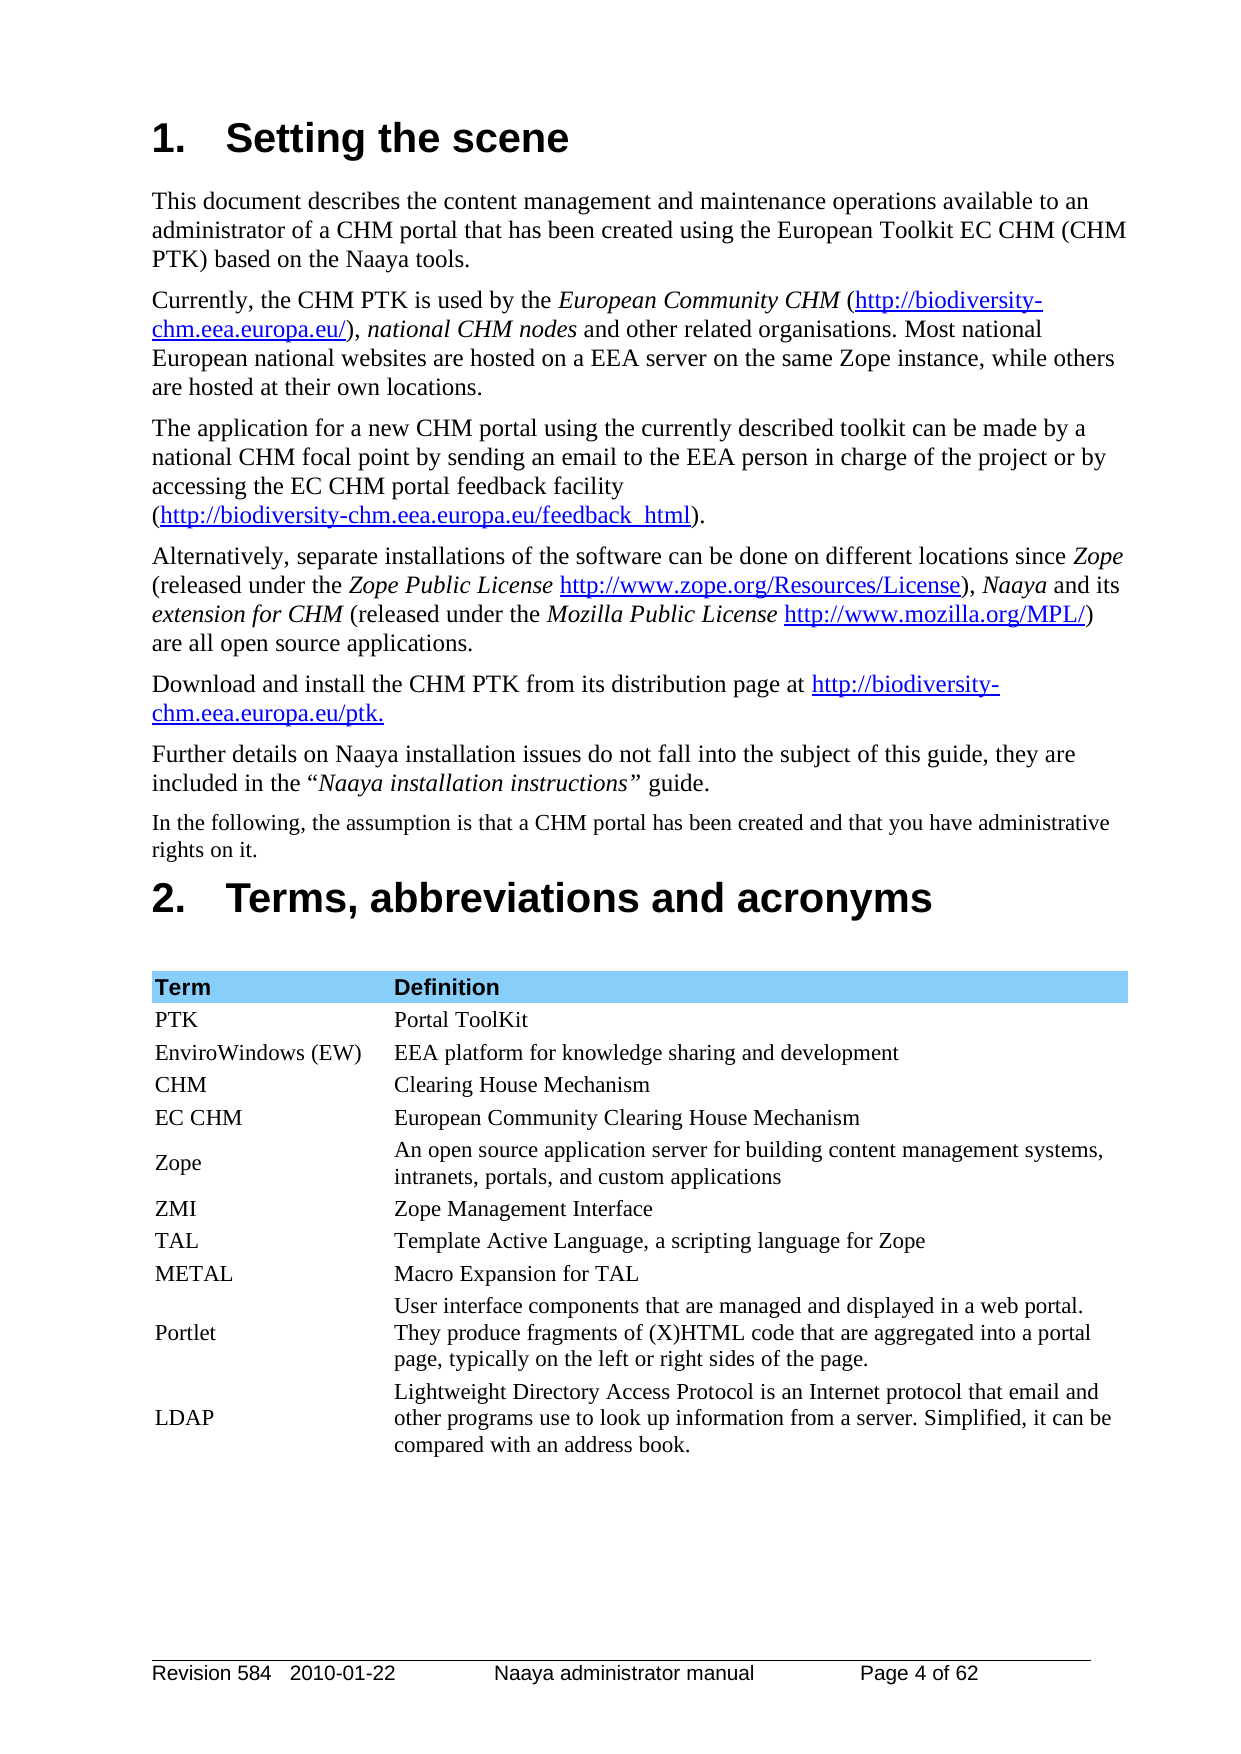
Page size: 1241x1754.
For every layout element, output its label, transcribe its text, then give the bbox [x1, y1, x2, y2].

table_cell Template Active Language, a scripting language for Zope [391, 1224, 1128, 1257]
table_cell User interface components that are managed and displayed in a web portal. They produce fragments of (X)HTML code that are aggregated into a portal page, typically on the left or right sides of the page. [391, 1289, 1128, 1375]
table_cell EEA platform for knowledge sharing and development [391, 1036, 1128, 1068]
table_cell EnviroWindows (EW) [152, 1036, 391, 1068]
table_cell Zope Management Interface [391, 1192, 1128, 1224]
table_header Definition [391, 971, 1128, 1003]
text Currently, the CHM PTK is used by the European Community CHM (http://biodiversity-chm.eea.europa.eu/), national CHM nodes and other related organisations. Most national European national websites are hosted on a EEA server on the same Zope instance, while others are hosted at their own locations. [152, 285, 1128, 401]
text Further details on Naaya installation issues do not fall into the subject of this guide, they are included in the “Naaya installation instructions” guide. [152, 739, 1128, 797]
subtitle Terms, abbreviations and acronyms [151, 874, 1128, 922]
table_cell European Community Clearing House Mechanism [391, 1101, 1128, 1133]
table_cell An open source application server for building content management systems, intranets, portals, and custom applications [391, 1133, 1128, 1192]
text In the following, the assumption is that a CHM portal has been created and that you have administrative rights on it. [152, 809, 1128, 862]
text This document describes the content management and maintenance operations available to an administrator of a CHM portal that has been created using the European Toolkit EC CHM (CHM PTK) based on the Naaya tools. [152, 186, 1128, 273]
table_cell Zope [152, 1133, 391, 1192]
text Download and install the CHM PTK from its distribution page at http://biodiversity-chm.eea.europa.eu/ptk. [152, 669, 1128, 727]
table_cell Lightweight Directory Access Protocol is an Internet protocol that email and other programs use to look up information from a server. Simplified, it can be compared with an address book. [391, 1375, 1128, 1460]
table_header Term [152, 971, 391, 1003]
table_cell METAL [152, 1257, 391, 1289]
table_cell Portal ToolKit [391, 1004, 1128, 1036]
table_cell LDAP [152, 1375, 391, 1460]
subtitle Setting the scene [151, 113, 1128, 161]
text The application for a new CHM portal using the currently described toolkit can be made by a national CHM focal point by sending an email to the EEA person in charge of the project or by accessing the EC CHM portal feedback facility (http://biodiversity-chm.eea.europa.eu/feedback_html). [152, 413, 1128, 529]
table_cell Clearing House Mechanism [391, 1068, 1128, 1101]
table_cell Portlet [152, 1289, 391, 1375]
table_cell PTK [152, 1004, 391, 1036]
table_cell Macro Expansion for TAL [391, 1257, 1128, 1289]
table_cell CHM [152, 1068, 391, 1101]
table_cell ZMI [152, 1192, 391, 1224]
table_cell TAL [152, 1224, 391, 1257]
text Alternatively, separate installations of the software can be done on different locations since Zope (released under the Zope Public License http://www.zope.org/Resources/License), Naaya and its extension for CHM (released under the Mozilla Public License http://www.mozilla.org/MPL/) are all open source applications. [152, 541, 1128, 657]
table_cell EC CHM [152, 1101, 391, 1133]
